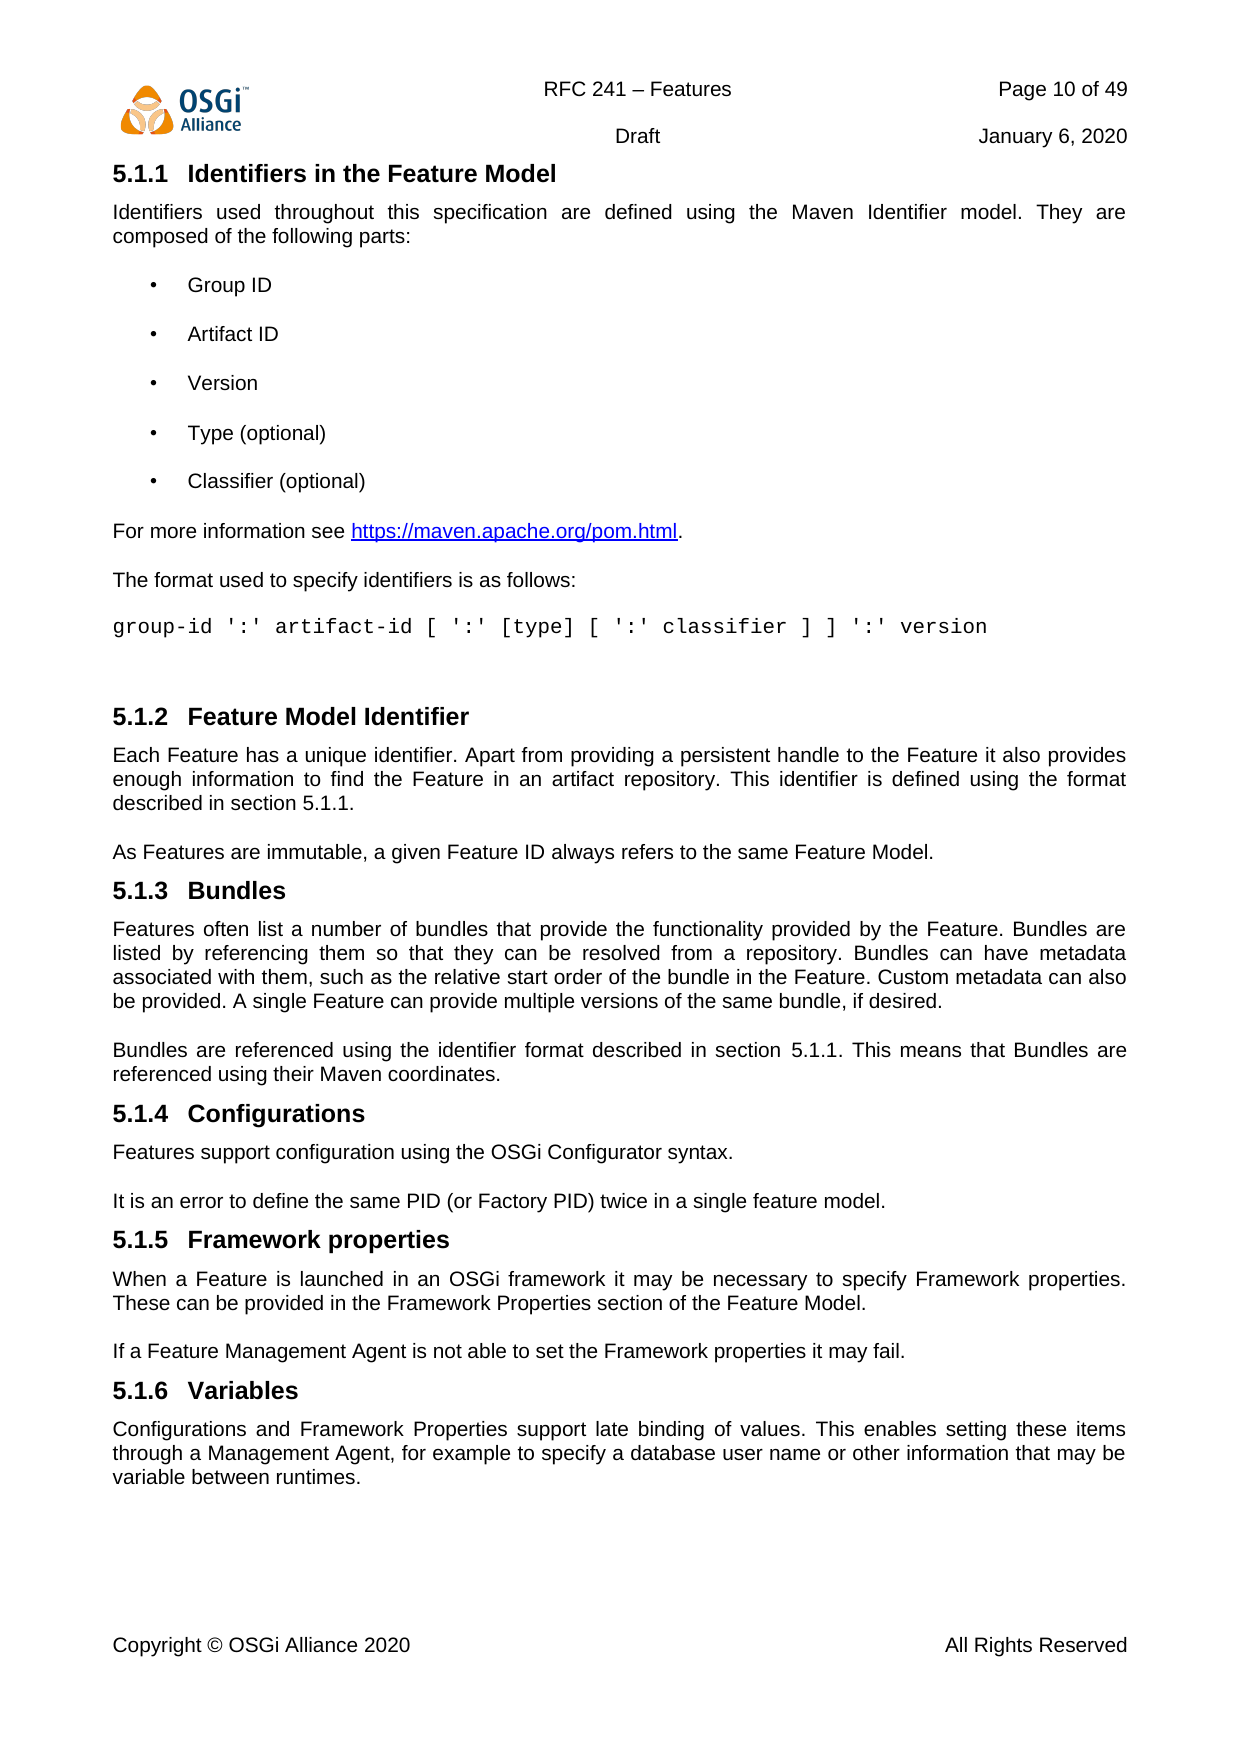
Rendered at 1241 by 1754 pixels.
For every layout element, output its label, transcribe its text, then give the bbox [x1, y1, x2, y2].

text Configurations and Framework Properties support late binding of values. This enables setting these items through a Management Agent, for example to specify a database user name or other information that may be variable between runtimes. [112, 1417, 1128, 1489]
text Features often list a number of bundles that provide the functionality provided by the Feature. Bundles are listed by referencing them so that they can be resolved from a repository. Bundles can have metadata associated with them, such as the relative start order of the bundle in the Feature. Custom metadata can also be provided. A single Feature can provide multiple versions of the same bundle, if desired. [112, 917, 1128, 1013]
list Group ID [150, 273, 1128, 297]
list Type (optional) [150, 420, 1128, 444]
subtitle Feature Model Identifier [112, 701, 1128, 730]
text Features support configuration using the OSGi Configurator syntax. [112, 1140, 1128, 1164]
text The format used to specify identifiers is as follows: [112, 567, 1128, 591]
text group-id ':' artifact-id [ ':' [type] [ ':' classifier ] ] ':' version [112, 616, 1128, 640]
subtitle Variables [112, 1376, 1128, 1404]
text It is an error to define the same PID (or Factory PID) twice in a single feature model. [112, 1189, 1128, 1213]
list Artifact ID [150, 322, 1128, 346]
picture [113, 78, 257, 142]
list Version [150, 371, 1128, 395]
subtitle Bundles [112, 876, 1128, 905]
text As Features are immutable, a given Feature ID always refers to the same Feature Model. [112, 839, 1128, 863]
text If a Feature Management Agent is not able to set the Framework properties it may fail. [112, 1339, 1128, 1363]
text When a Feature is launched in an OSGi framework it may be necessary to specify Framework properties. These can be provided in the Framework Properties section of the Feature Model. [112, 1266, 1128, 1314]
text For more information see https://maven.apache.org/pom.html. [112, 518, 1128, 542]
text Bundles are referenced using the identifier format described in section 5.1.1. This means that Bundles are referenced using their Maven coordinates. [112, 1038, 1128, 1086]
text Identifiers used throughout this specification are defined using the Maven Identifier model. They are composed of the following parts: [112, 200, 1128, 248]
subtitle Identifiers in the Feature Model [112, 159, 1128, 188]
list Classifier (optional) [150, 469, 1128, 493]
subtitle Configurations [112, 1098, 1128, 1127]
subtitle Framework properties [112, 1225, 1128, 1254]
text Each Feature has a unique identifier. Apart from providing a persistent handle to the Feature it also provides enough information to find the Feature in an artifact repository. This identifier is defined using the format described in section 5.1.1. [112, 743, 1128, 814]
